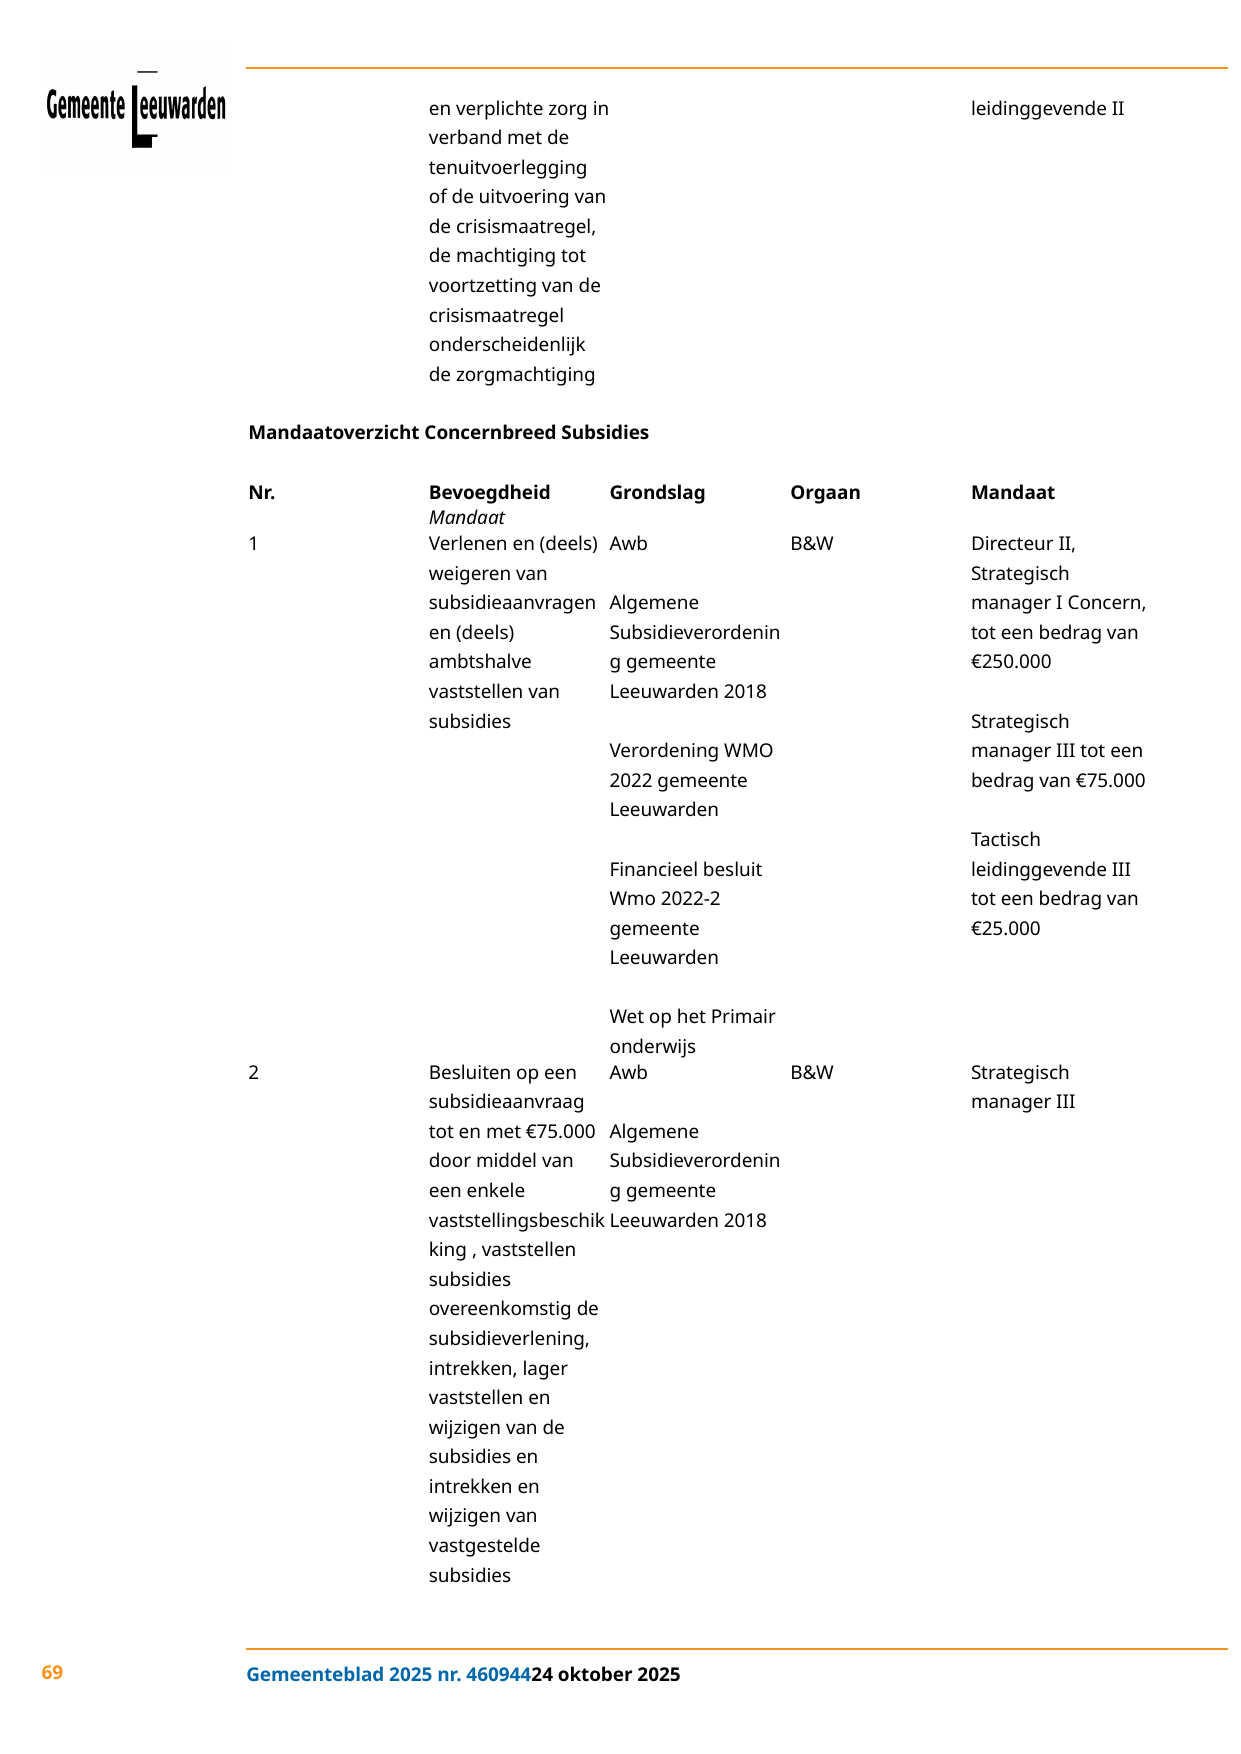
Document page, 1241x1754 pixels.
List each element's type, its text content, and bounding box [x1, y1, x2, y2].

table_cell [971, 505, 1152, 530]
table_header Nr. [248, 479, 429, 504]
table_cell B&W [790, 1059, 971, 1588]
table_cell leidinggevende II [971, 95, 1152, 387]
table_header Orgaan [790, 479, 971, 504]
table_cell [609, 95, 790, 387]
text Mandaatoverzicht Concernbreed Subsidies [248, 419, 1152, 445]
table_cell Mandaat [429, 505, 609, 530]
table_cell Directeur II, Strategisch manager I Concern, tot een bedrag van €250.000 Strategisch manager III tot een bedrag van €75.000 Tactisch leidinggevende III tot een bedrag van €25.000 [971, 530, 1152, 1059]
table_cell en verplichte zorg in verband met de tenuitvoerlegging of de uitvoering van de crisismaatregel, de machtiging tot voortzetting van de crisismaatregel onderscheidenlijk de zorgmachtiging [429, 95, 609, 387]
table_cell B&W [790, 530, 971, 1059]
table_cell [790, 505, 971, 530]
table_cell [790, 95, 971, 387]
picture [41, 47, 231, 172]
table_header Grondslag [609, 479, 790, 504]
table_cell Awb Algemene Subsidieverordening gemeente Leeuwarden 2018 [609, 1059, 790, 1588]
table_header Mandaat [971, 479, 1152, 504]
table_cell [248, 505, 429, 530]
table_header Bevoegdheid [429, 479, 609, 504]
table_cell Strategisch manager III [971, 1059, 1152, 1588]
table_cell [609, 505, 790, 530]
table_cell 1 [248, 530, 429, 1059]
table_cell Awb Algemene Subsidieverordening gemeente Leeuwarden 2018 Verordening WMO 2022 gemeente Leeuwarden Financieel besluit Wmo 2022-2 gemeente Leeuwarden Wet op het Primair onderwijs [609, 530, 790, 1059]
table_cell Besluiten op een subsidieaanvraag tot en met €75.000 door middel van een enkele vaststellingsbeschikking , vaststellen subsidies overeenkomstig de subsidieverlening, intrekken, lager vaststellen en wijzigen van de subsidies en intrekken en wijzigen van vastgestelde subsidies [429, 1059, 609, 1588]
table_cell Verlenen en (deels) weigeren van subsidieaanvragen en (deels) ambtshalve vaststellen van subsidies [429, 530, 609, 1059]
table_cell [248, 95, 429, 387]
table_cell 2 [248, 1059, 429, 1588]
